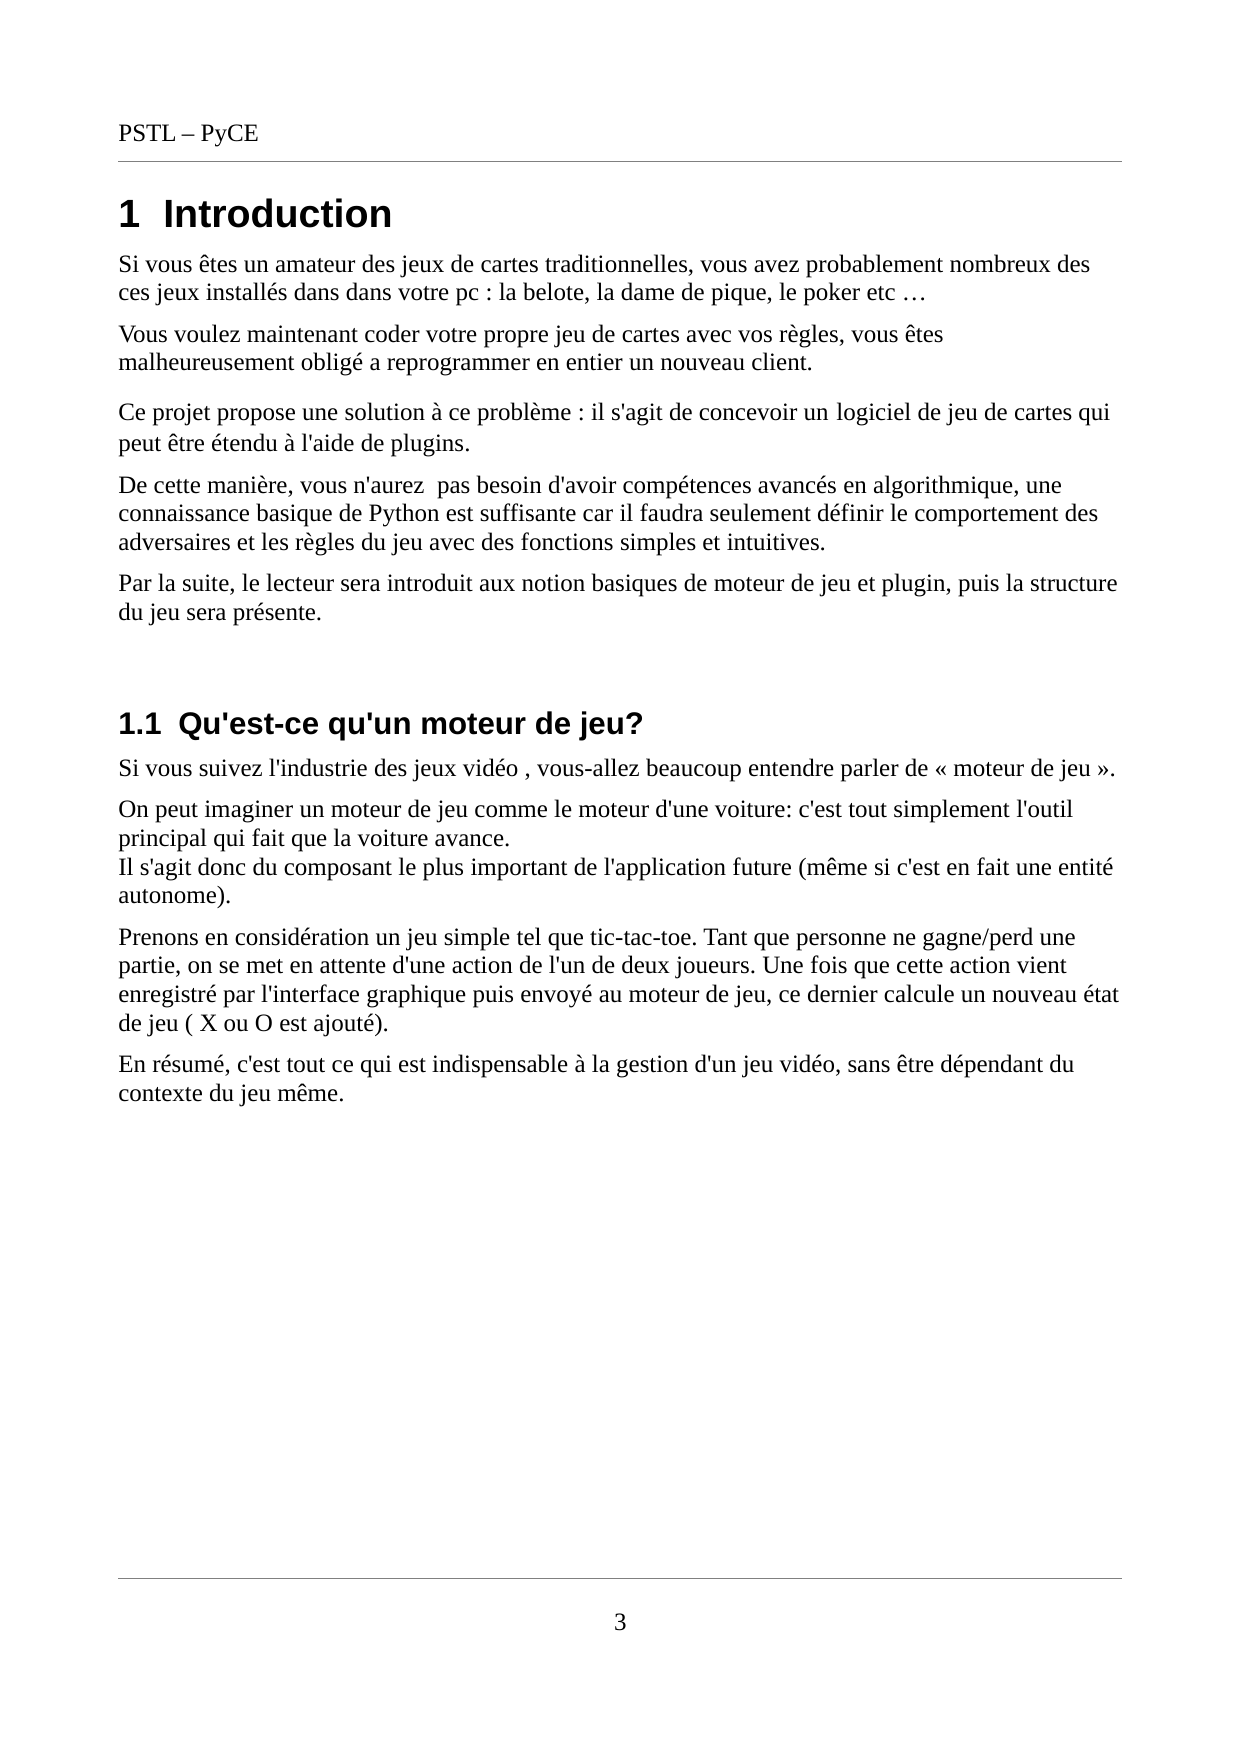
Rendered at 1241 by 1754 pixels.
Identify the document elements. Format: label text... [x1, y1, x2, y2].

text Vous voulez maintenant coder votre propre jeu de cartes avec vos règles, vous êtes malheureusement obligé a reprogrammer en entier un nouveau client. [118, 319, 1122, 376]
subtitle Introduction [118, 191, 1122, 236]
subtitle Qu'est-ce qu'un moteur de jeu? [118, 705, 1122, 741]
text Prenons en considération un jeu simple tel que tic-tac-toe. Tant que personne ne gagne/perd une partie, on se met en attente d'une action de l'un de deux joueurs. Une fois que cette action vient enregistré par l'interface graphique puis envoyé au moteur de jeu, ce dernier calcule un nouveau état de jeu ( X ou O est ajouté). [118, 922, 1122, 1037]
text De cette manière, vous n'aurez pas besoin d'avoir compétences avancés en algorithmique, une connaissance basique de Python est suffisante car il faudra seulement définir le comportement des adversaires et les règles du jeu avec des fonctions simples et intuitives. [118, 470, 1122, 556]
text Si vous suivez l'industrie des jeux vidéo , vous-allez beaucoup entendre parler de « moteur de jeu ». [118, 753, 1122, 782]
text Par la suite, le lecteur sera introduit aux notion basiques de moteur de jeu et plugin, puis la structure du jeu sera présente. [118, 568, 1122, 626]
text Si vous êtes un amateur des jeux de cartes traditionnelles, vous avez probablement nombreux des ces jeux installés dans dans votre pc : la belote, la dame de pique, le poker etc … [118, 249, 1122, 306]
text Ce projet propose une solution à ce problème : il s'agit de concevoir un logiciel de jeu de cartes qui peut être étendu à l'aide de plugins. [118, 389, 1122, 457]
text On peut imaginer un moteur de jeu comme le moteur d'une voiture: c'est tout simplement l'outil principal qui fait que la voiture avance. Il s'agit donc du composant le plus important de l'application future (même si c'est en fait une entité autonome). [118, 794, 1122, 909]
text En résumé, c'est tout ce qui est indispensable à la gestion d'un jeu vidéo, sans être dépendant du contexte du jeu même. [118, 1049, 1122, 1107]
